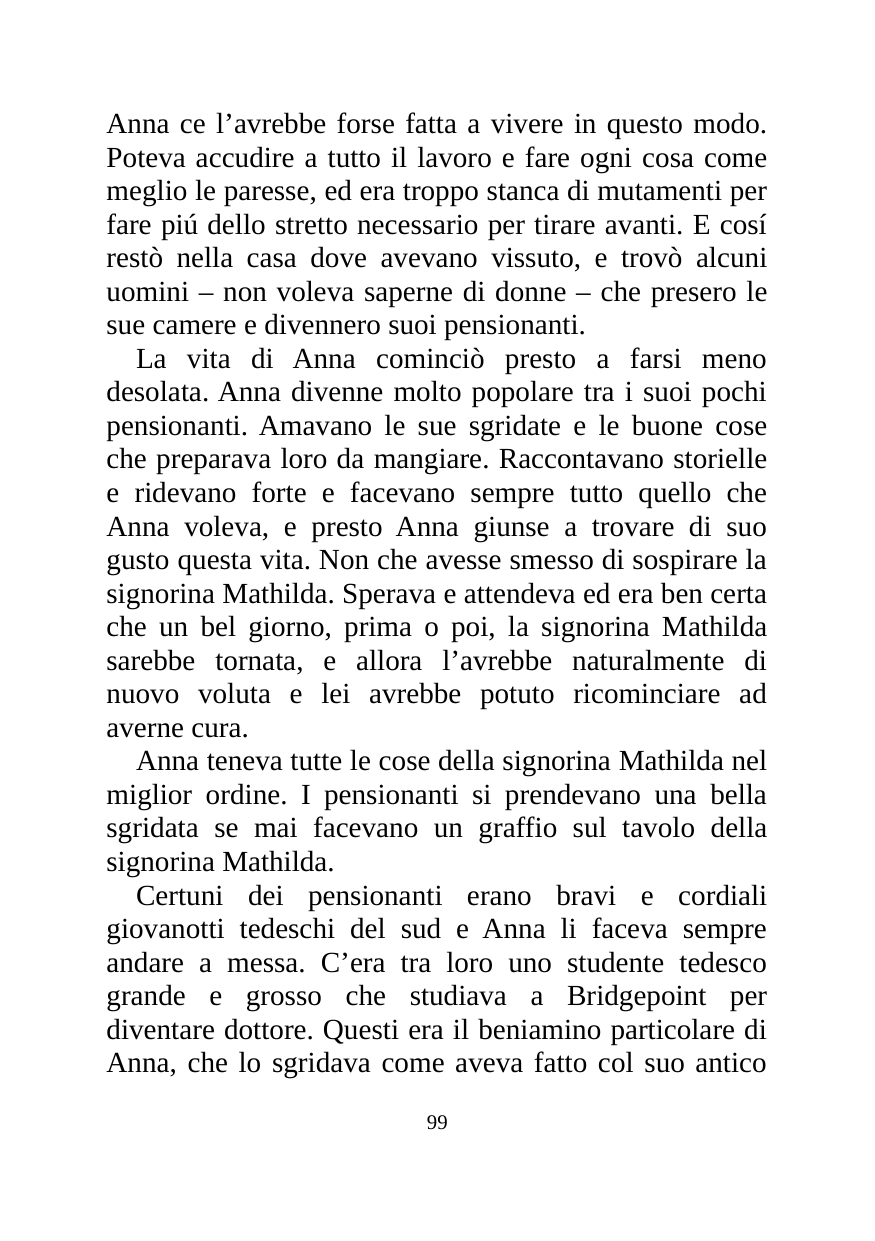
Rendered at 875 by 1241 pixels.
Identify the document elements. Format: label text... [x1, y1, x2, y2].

text La vita di Anna cominciò presto a farsi meno desolata. Anna divenne molto popolare tra i suoi pochi pensionanti. Amavano le sue sgridate e le buone cose che preparava loro da mangiare. Raccontavano storielle e ridevano forte e facevano sempre tutto quello che Anna voleva, e presto Anna giunse a trovare di suo gusto questa vita. Non che avesse smesso di sospirare la signorina Mathilda. Sperava e attendeva ed era ben certa che un bel giorno, prima o poi, la signorina Mathilda sarebbe tornata, e allora l’avrebbe naturalmente di nuovo voluta e lei avrebbe potuto ricominciare ad averne cura. [106, 341, 768, 743]
text Certuni dei pensionanti erano bravi e cordiali giovanotti tedeschi del sud e Anna li faceva sempre andare a messa. C’era tra loro uno studente tedesco grande e grosso che studiava a Bridgepoint per diventare dottore. Questi era il beniamino particolare di Anna, che lo sgridava come aveva fatto col suo antico [106, 878, 768, 1079]
text Anna teneva tutte le cose della signorina Mathilda nel miglior ordine. I pensionanti si prendevano una bella sgridata se mai facevano un graffio sul tavolo della signorina Mathilda. [106, 743, 768, 878]
text Anna ce l’avrebbe forse fatta a vivere in questo modo. Poteva accudire a tutto il lavoro e fare ogni cosa come meglio le paresse, ed era troppo stanca di mutamenti per fare piú dello stretto necessario per tirare avanti. E cosí restò nella casa dove avevano vissuto, e trovò alcuni uomini – non voleva saperne di donne – che presero le sue camere e divennero suoi pensionanti. [106, 106, 768, 341]
